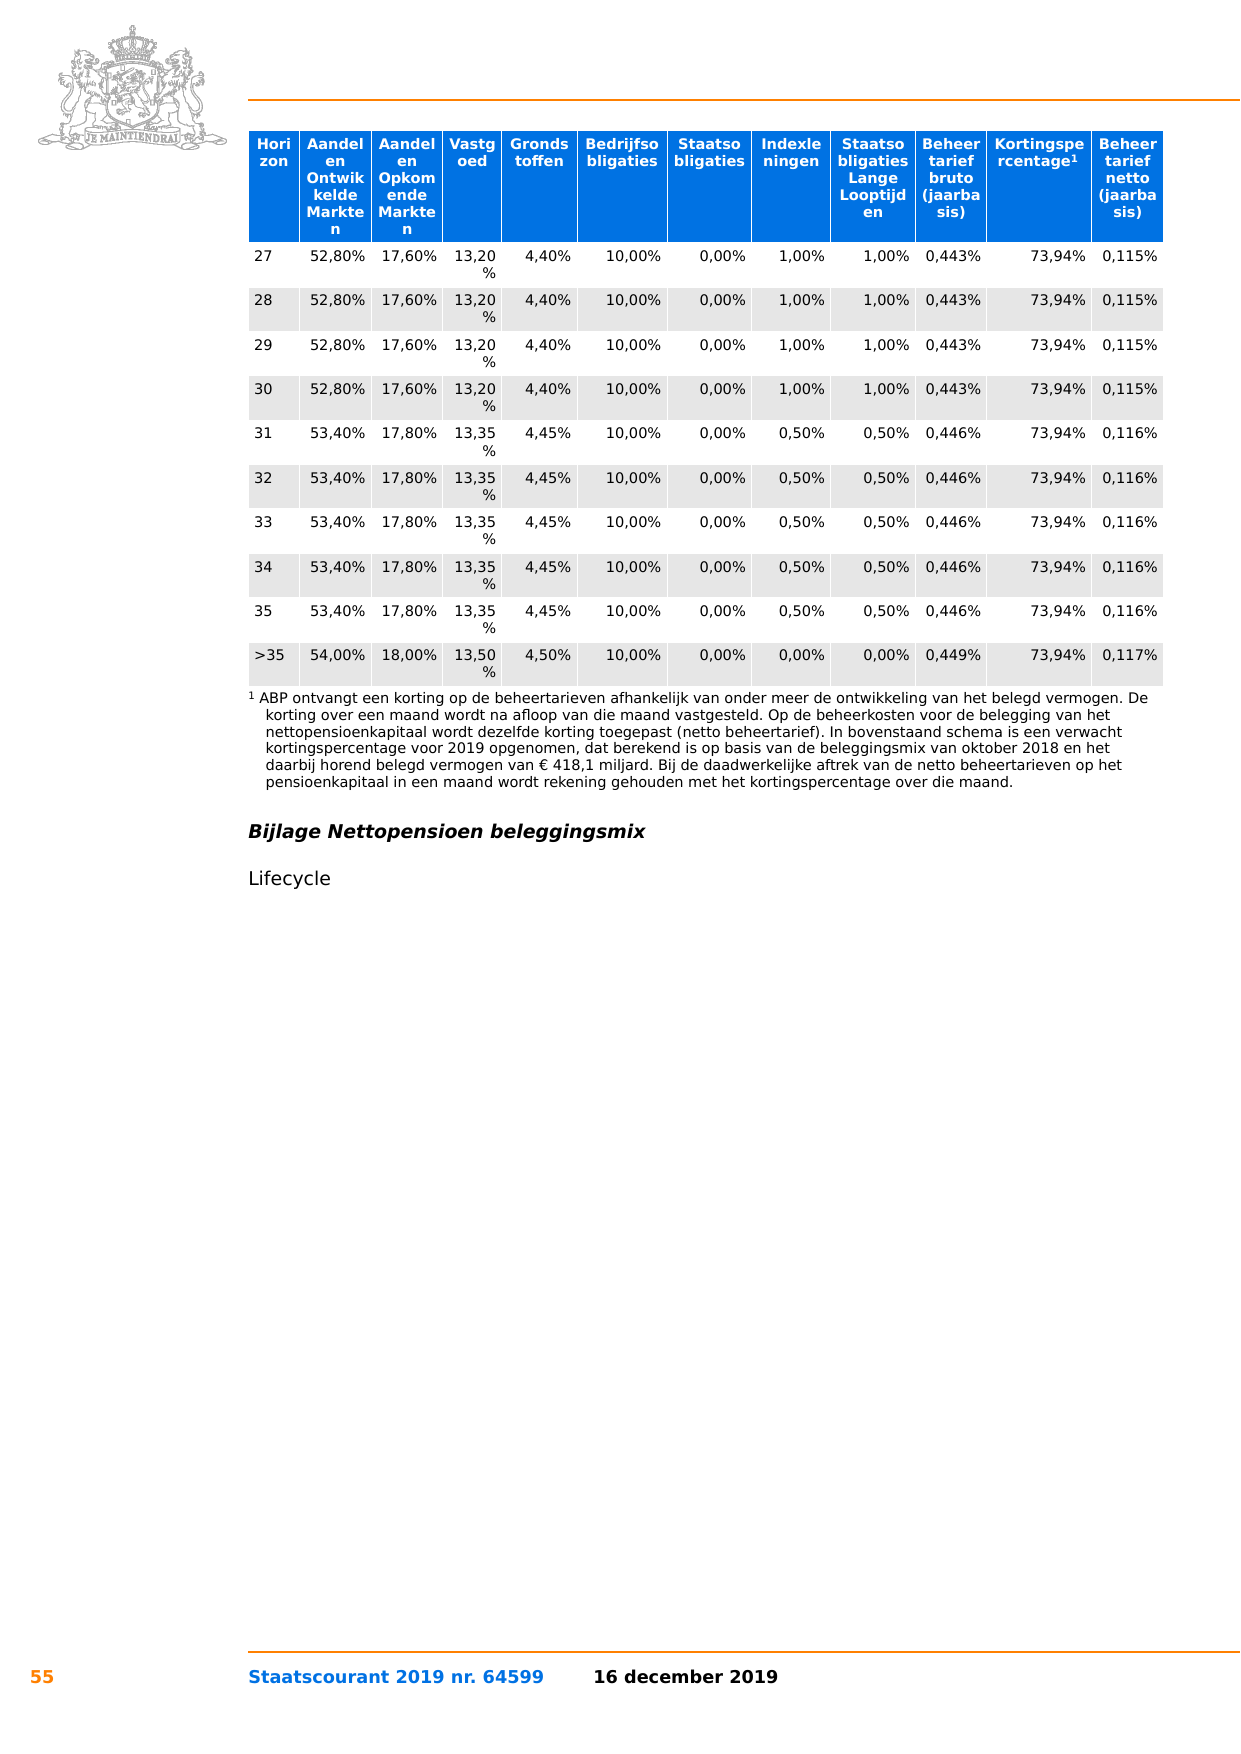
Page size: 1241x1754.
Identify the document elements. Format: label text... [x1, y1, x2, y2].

table_cell 4,45% [502, 554, 577, 597]
table_header Aandelen Opkomende Markten [372, 131, 442, 242]
table_cell 10,00% [578, 376, 667, 420]
table_cell 52,80% [300, 376, 371, 420]
table_cell 1,00% [831, 376, 915, 420]
table_cell 1,00% [752, 243, 830, 287]
table_cell 54,00% [300, 643, 371, 686]
table_cell 0,446% [916, 421, 986, 464]
table_cell 33 [249, 510, 299, 553]
table_cell 18,00% [372, 643, 442, 686]
table_cell 0,50% [752, 421, 830, 464]
table_cell 0,00% [668, 598, 751, 642]
table_cell 0,50% [831, 465, 915, 508]
table_cell 0,116% [1092, 465, 1163, 508]
table_cell 0,115% [1092, 332, 1163, 375]
table_cell 0,50% [752, 598, 830, 642]
table_cell 73,94% [987, 643, 1091, 686]
table_cell 4,40% [502, 288, 577, 331]
table_cell 1,00% [752, 288, 830, 331]
table_cell 0,00% [668, 243, 751, 287]
table_cell 17,60% [372, 376, 442, 420]
table_cell 0,115% [1092, 243, 1163, 287]
table_header Vastgoed [443, 131, 501, 242]
table_cell 52,80% [300, 243, 371, 287]
table_cell 0,446% [916, 598, 986, 642]
table_cell 17,60% [372, 332, 442, 375]
table_cell 73,94% [987, 376, 1091, 420]
table_cell 73,94% [987, 510, 1091, 553]
table_cell 13,20% [443, 376, 501, 420]
table_cell 13,20% [443, 332, 501, 375]
table_cell 0,00% [668, 288, 751, 331]
table_header Horizon [249, 131, 299, 242]
table_cell 13,20% [443, 288, 501, 331]
table_cell 0,00% [668, 643, 751, 686]
table_cell 0,116% [1092, 598, 1163, 642]
table_cell 17,60% [372, 288, 442, 331]
table_header Indexleningen [752, 131, 830, 242]
table_cell 4,50% [502, 643, 577, 686]
table_cell 13,35% [443, 598, 501, 642]
table_cell 28 [249, 288, 299, 331]
table_cell 0,00% [668, 421, 751, 464]
table_cell 0,446% [916, 554, 986, 597]
table_header Grondstoffen [502, 131, 577, 242]
table_cell 4,45% [502, 510, 577, 553]
table_cell 0,00% [668, 332, 751, 375]
table_cell 0,50% [831, 510, 915, 553]
table_cell 1,00% [752, 376, 830, 420]
table_cell 17,80% [372, 421, 442, 464]
table_cell 17,80% [372, 465, 442, 508]
table_cell 52,80% [300, 332, 371, 375]
table_cell 4,40% [502, 243, 577, 287]
table_cell 0,116% [1092, 510, 1163, 553]
table_cell 17,80% [372, 510, 442, 553]
table_cell 29 [249, 332, 299, 375]
table_cell 73,94% [987, 598, 1091, 642]
table_cell 1 ABP ontvangt een korting op de beheertarieven afhankelijk van onder meer de ontwikkeling van het belegd vermogen. De korting over een maand wordt na afloop van die maand vastgesteld. Op de beheerkosten voor de belegging van het nettopensioenkapitaal wordt dezelfde korting toegepast (netto beheertarief). In bovenstaand schema is een verwacht kortingspercentage voor 2019 opgenomen, dat berekend is op basis van de beleggingsmix van oktober 2018 en het daarbij horend belegd vermogen van € 418,1 miljard. Bij de daadwerkelijke aftrek van de netto beheertarieven op het pensioenkapitaal in een maand wordt rekening gehouden met het kortingspercentage over die maand. [248, 687, 1163, 791]
table_cell 0,50% [752, 510, 830, 553]
table_cell 13,35% [443, 510, 501, 553]
table_cell 4,45% [502, 598, 577, 642]
table_cell 0,00% [831, 643, 915, 686]
table_cell 17,60% [372, 243, 442, 287]
table_cell 13,35% [443, 465, 501, 508]
table_cell 32 [249, 465, 299, 508]
table_cell 0,443% [916, 243, 986, 287]
table_cell 4,40% [502, 332, 577, 375]
table_cell 10,00% [578, 288, 667, 331]
table_cell 0,00% [668, 510, 751, 553]
table_cell 53,40% [300, 421, 371, 464]
table_cell 0,115% [1092, 376, 1163, 420]
table_cell 73,94% [987, 465, 1091, 508]
table_cell 0,00% [668, 465, 751, 508]
table_cell 10,00% [578, 510, 667, 553]
table_cell 0,443% [916, 332, 986, 375]
table_cell 0,443% [916, 376, 986, 420]
table_cell 13,35% [443, 421, 501, 464]
table_cell 0,116% [1092, 421, 1163, 464]
table_cell 13,50% [443, 643, 501, 686]
table_cell 52,80% [300, 288, 371, 331]
table_cell 0,449% [916, 643, 986, 686]
table_header Aandelen Ontwikkelde Markten [300, 131, 371, 242]
table_cell 1,00% [831, 288, 915, 331]
table_cell 4,40% [502, 376, 577, 420]
table_cell 10,00% [578, 421, 667, 464]
table_header Kortingspercentage1 [987, 131, 1091, 242]
table_cell 10,00% [578, 598, 667, 642]
table_cell 73,94% [987, 243, 1091, 287]
table_cell 0,50% [831, 598, 915, 642]
table_cell 31 [249, 421, 299, 464]
table_cell 13,20% [443, 243, 501, 287]
table_cell 53,40% [300, 554, 371, 597]
table_cell 0,00% [668, 554, 751, 597]
table_cell 53,40% [300, 598, 371, 642]
table_cell 53,40% [300, 510, 371, 553]
table_cell 13,35% [443, 554, 501, 597]
table_cell 10,00% [578, 643, 667, 686]
table_cell 17,80% [372, 598, 442, 642]
table_cell 73,94% [987, 288, 1091, 331]
table_cell 0,50% [752, 465, 830, 508]
table_cell 0,446% [916, 510, 986, 553]
table_cell 4,45% [502, 465, 577, 508]
table_cell 1,00% [752, 332, 830, 375]
table_header Beheertarief bruto (jaarbasis) [916, 131, 986, 242]
table_cell 4,45% [502, 421, 577, 464]
picture [38, 25, 227, 150]
table_header Beheertarief netto (jaarbasis) [1092, 131, 1163, 242]
table_cell 73,94% [987, 421, 1091, 464]
table_cell 10,00% [578, 554, 667, 597]
table_cell 10,00% [578, 465, 667, 508]
table_cell 0,50% [831, 421, 915, 464]
table_cell 0,117% [1092, 643, 1163, 686]
table_cell 17,80% [372, 554, 442, 597]
table_cell 73,94% [987, 332, 1091, 375]
table_cell 0,443% [916, 288, 986, 331]
table_cell 35 [249, 598, 299, 642]
subtitle Lifecycle [248, 868, 1163, 890]
table_cell 73,94% [987, 554, 1091, 597]
table_cell 1,00% [831, 332, 915, 375]
table_cell 1,00% [831, 243, 915, 287]
table_cell 0,116% [1092, 554, 1163, 597]
table_cell 10,00% [578, 332, 667, 375]
table_cell 10,00% [578, 243, 667, 287]
table_header Bedrijfsobligaties [578, 131, 667, 242]
table_cell 34 [249, 554, 299, 597]
table_cell 0,00% [752, 643, 830, 686]
table_cell 30 [249, 376, 299, 420]
subtitle Bijlage Nettopensioen beleggingsmix [248, 821, 1163, 843]
table_cell 0,115% [1092, 288, 1163, 331]
table_cell 0,50% [752, 554, 830, 597]
table_cell 53,40% [300, 465, 371, 508]
table_cell >35 [249, 643, 299, 686]
table_header Staatsobligaties [668, 131, 751, 242]
table_header Staatsobligaties Lange Looptijden [831, 131, 915, 242]
table_cell 0,446% [916, 465, 986, 508]
table_cell 27 [249, 243, 299, 287]
table_cell 0,00% [668, 376, 751, 420]
table_cell 0,50% [831, 554, 915, 597]
